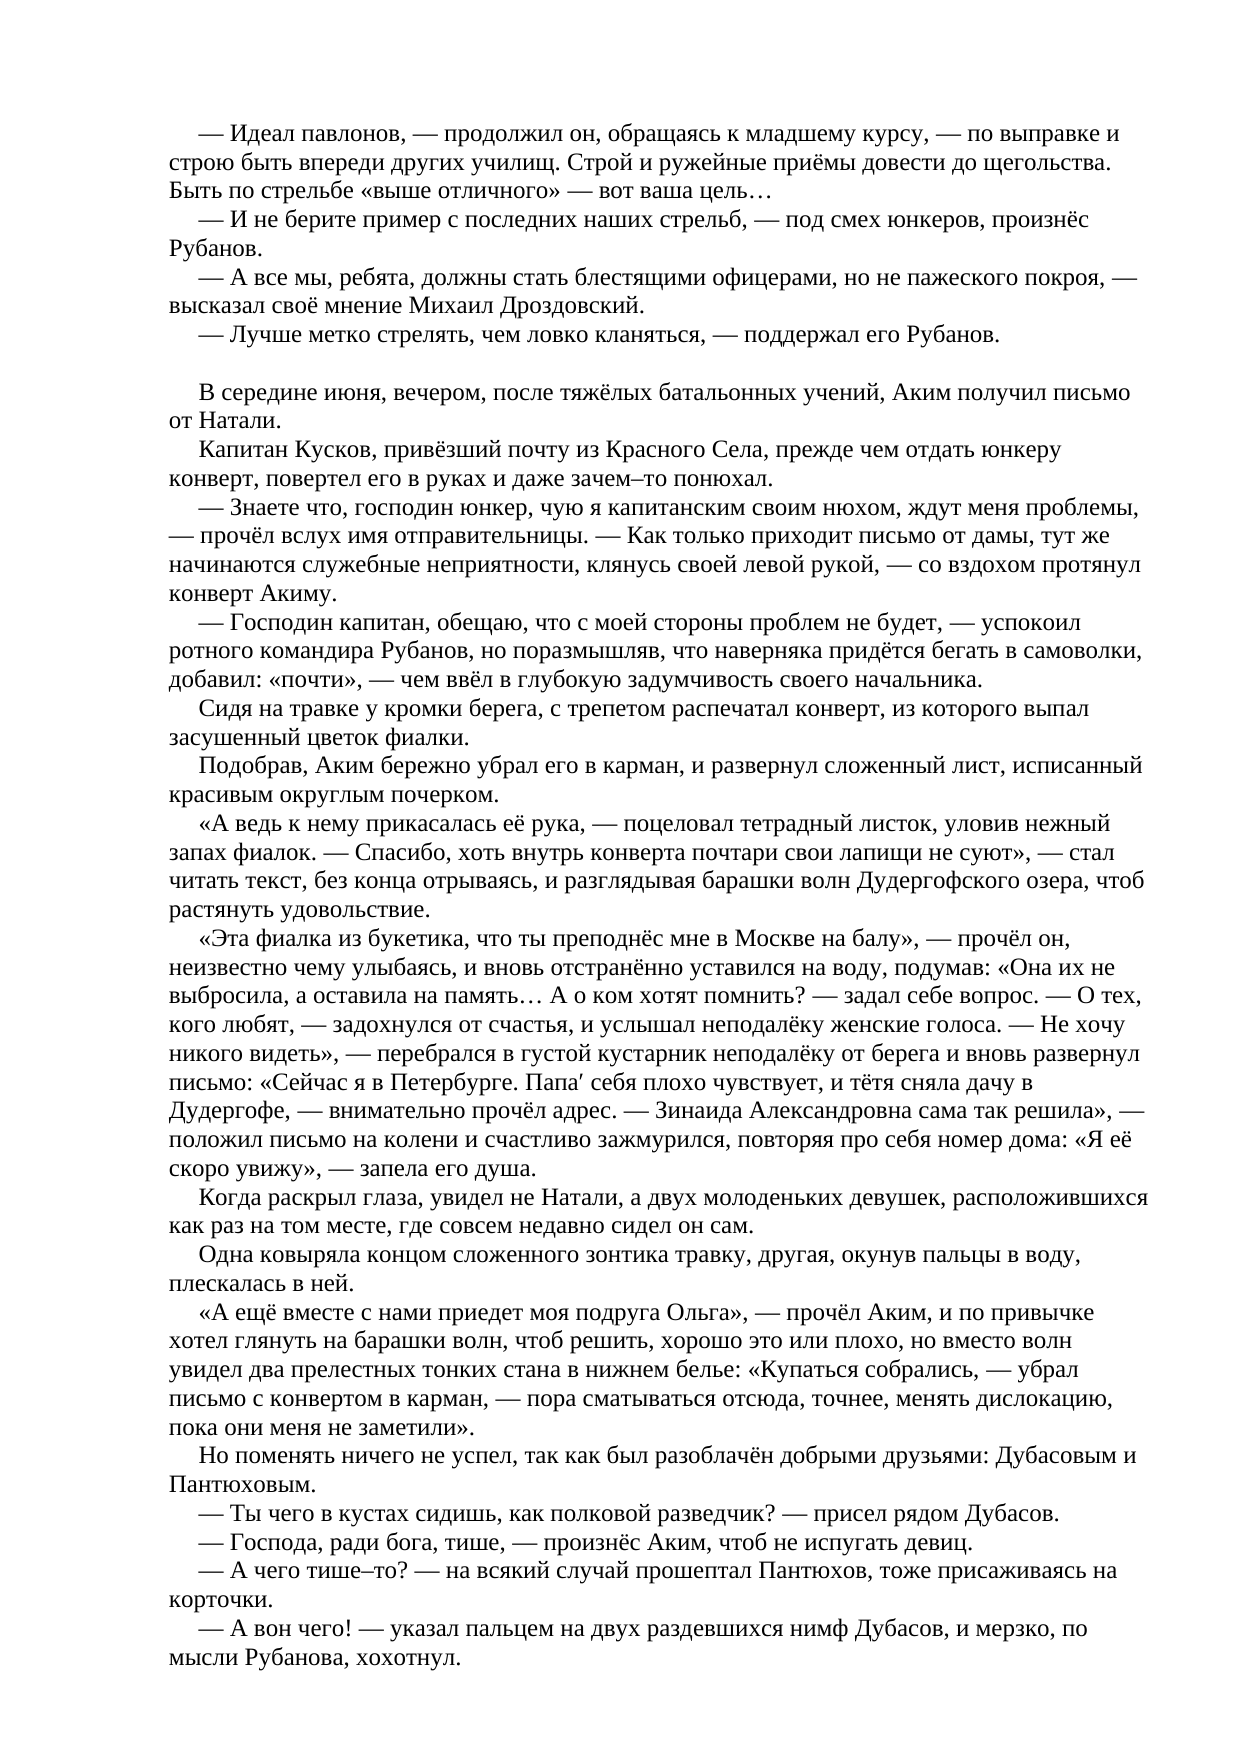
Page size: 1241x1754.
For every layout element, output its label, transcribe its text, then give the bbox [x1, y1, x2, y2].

text — Идеал павлонов, — продолжил он, обращаясь к младшему курсу, — по выправке и строю быть впереди других училищ. Строй и ружейные приёмы довести до щегольства. Быть по стрельбе «выше отличного» — вот ваша цель… [169, 118, 1152, 204]
text «А ведь к нему прикасалась её рука, — поцеловал тетрадный листок, уловив нежный запах фиалок. — Спасибо, хоть внутрь конверта почтари свои лапищи не суют», — стал читать текст, без конца отрываясь, и разглядывая барашки волн Дудергофского озера, чтоб растянуть удовольствие. [169, 808, 1152, 923]
text «Эта фиалка из букетика, что ты преподнёс мне в Москве на балу», — прочёл он, неизвестно чему улыбаясь, и вновь отстранённо уставился на воду, подумав: «Она их не выбросила, а оставила на память… А о ком хотят помнить? — задал себе вопрос. — О тех, кого любят, — задохнулся от счастья, и услышал неподалёку женские голоса. — Не хочу никого видеть», — перебрался в густой кустарник неподалёку от берега и вновь развернул письмо: «Сейчас я в Петербурге. Папа′ себя плохо чувствует, и тётя сняла дачу в Дудергофе, — внимательно прочёл адрес. — Зинаида Александровна сама так решила», — положил письмо на колени и счастливо зажмурился, повторяя про себя номер дома: «Я её скоро увижу», — запела его душа. [169, 923, 1152, 1182]
text — Лучше метко стрелять, чем ловко кланяться, — поддержал его Рубанов. [169, 319, 1152, 348]
text — Господин капитан, обещаю, что с моей стороны проблем не будет, — успокоил ротного командира Рубанов, но поразмышляв, что наверняка придётся бегать в самоволки, добавил: «почти», — чем ввёл в глубокую задумчивость своего начальника. [169, 607, 1152, 693]
text Капитан Кусков, привёзший почту из Красного Села, прежде чем отдать юнкеру конверт, повертел его в руках и даже зачем–то понюхал. [169, 434, 1152, 492]
text — Ты чего в кустах сидишь, как полковой разведчик? — присел рядом Дубасов. [169, 1498, 1152, 1527]
text — Знаете что, господин юнкер, чую я капитанским своим нюхом, ждут меня проблемы, — прочёл вслух имя отправительницы. — Как только приходит письмо от дамы, тут же начинаются служебные неприятности, клянусь своей левой рукой, — со вздохом протянул конверт Акиму. [169, 492, 1152, 607]
text — А все мы, ребята, должны стать блестящими офицерами, но не пажеского покроя, — высказал своё мнение Михаил Дроздовский. [169, 262, 1152, 319]
text Сидя на травке у кромки берега, с трепетом распечатал конверт, из которого выпал засушенный цветок фиалки. [169, 693, 1152, 751]
text Подобрав, Аким бережно убрал его в карман, и развернул сложенный лист, исписанный красивым округлым почерком. [169, 751, 1152, 808]
text В середине июня, вечером, после тяжёлых батальонных учений, Аким получил письмо от Натали. [169, 377, 1152, 434]
text — А вон чего! — указал пальцем на двух раздевшихся нимф Дубасов, и мерзко, по мысли Рубанова, хохотнул. [169, 1613, 1152, 1671]
text — И не берите пример с последних наших стрельб, — под смех юнкеров, произнёс Рубанов. [169, 204, 1152, 262]
text — Господа, ради бога, тише, — произнёс Аким, чтоб не испугать девиц. [169, 1527, 1152, 1556]
text Когда раскрыл глаза, увидел не Натали, а двух молоденьких девушек, расположившихся как раз на том месте, где совсем недавно сидел он сам. [169, 1182, 1152, 1239]
text Одна ковыряла концом сложенного зонтика травку, другая, окунув пальцы в воду, плескалась в ней. [169, 1239, 1152, 1297]
text «А ещё вместе с нами приедет моя подруга Ольга», — прочёл Аким, и по привычке хотел глянуть на барашки волн, чтоб решить, хорошо это или плохо, но вместо волн увидел два прелестных тонких стана в нижнем белье: «Купаться собрались, — убрал письмо с конвертом в карман, — пора сматываться отсюда, точнее, менять дислокацию, пока они меня не заметили». [169, 1297, 1152, 1441]
text Но поменять ничего не успел, так как был разоблачён добрыми друзьями: Дубасовым и Пантюховым. [169, 1441, 1152, 1498]
text — А чего тише–то? — на всякий случай прошептал Пантюхов, тоже присаживаясь на корточки. [169, 1556, 1152, 1613]
